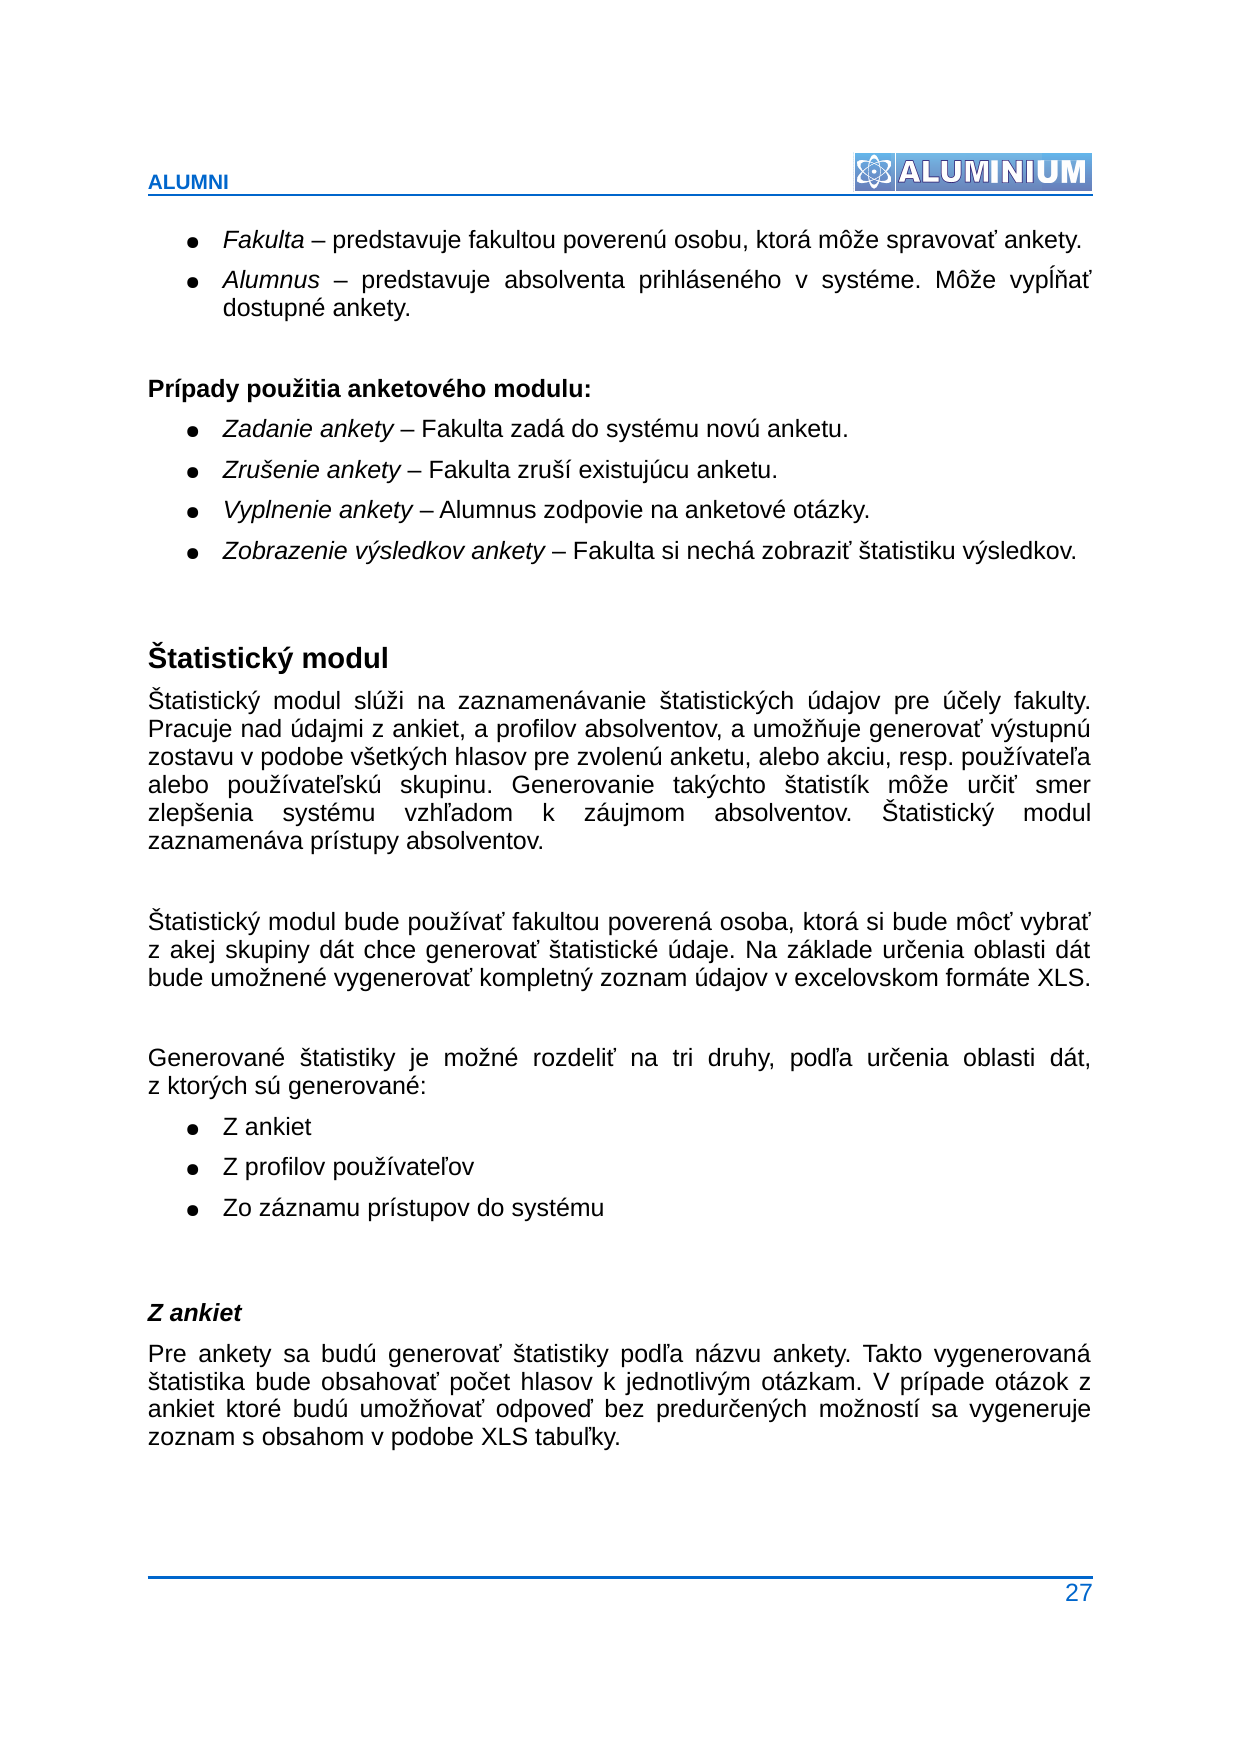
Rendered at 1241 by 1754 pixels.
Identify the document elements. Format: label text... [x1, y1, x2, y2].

text Štatistický modul bude používať fakultou poverená osoba, ktorá si bude môcť vybrať z akej skupiny dát chce generovať štatistické údaje. Na základe určenia oblasti dát bude umožnené vygenerovať kompletný zoznam údajov v excelovskom formáte XLS. [148, 907, 1093, 991]
text Generované štatistiky je možné rozdeliť na tri druhy, podľa určenia oblasti dát, z ktorých sú generované: [148, 1044, 1093, 1100]
list Zo záznamu prístupov do systému [185, 1193, 1093, 1221]
list Alumnus – predstavuje absolventa prihláseného v systéme. Môže vypĺňať dostupné ankety. [185, 266, 1093, 322]
list Vyplnenie ankety – Alumnus zodpovie na anketové otázky. [185, 496, 1093, 524]
list Z ankiet [185, 1112, 1093, 1140]
subtitle Z ankiet [148, 1299, 1093, 1327]
subtitle Štatistický modul [148, 642, 1093, 675]
text Prípady použitia anketového modulu: [148, 375, 1093, 403]
list Zadanie ankety – Fakulta zadá do systému novú anketu. [185, 415, 1093, 443]
list Zobrazenie výsledkov ankety – Fakulta si nechá zobraziť štatistiku výsledkov. [185, 536, 1093, 564]
list Zrušenie ankety – Fakulta zruší existujúcu anketu. [185, 456, 1093, 483]
text Pre ankety sa budú generovať štatistiky podľa názvu ankety. Takto vygenerovaná štatistika bude obsahovať počet hlasov k jednotlivým otázkam. V prípade otázok z ankiet ktoré budú umožňovať odpoveď bez predurčených možností sa vygeneruje zoznam s obsahom v podobe XLS tabuľky. [148, 1339, 1093, 1451]
text Štatistický modul slúži na zaznamenávanie štatistických údajov pre účely fakulty. Pracuje nad údajmi z ankiet, a profilov absolventov, a umožňuje generovať výstupnú zostavu v podobe všetkých hlasov pre zvolenú anketu, alebo akciu, resp. používateľa alebo používateľskú skupinu. Generovanie takýchto štatistík môže určiť smer zlepšenia systému vzhľadom k záujmom absolventov. Štatistický modul zaznamenáva prístupy absolventov. [148, 687, 1093, 854]
list Fakulta – predstavuje fakultou poverenú osobu, ktorá môže spravovať ankety. [185, 226, 1093, 253]
list Z profilov používateľov [185, 1153, 1093, 1181]
